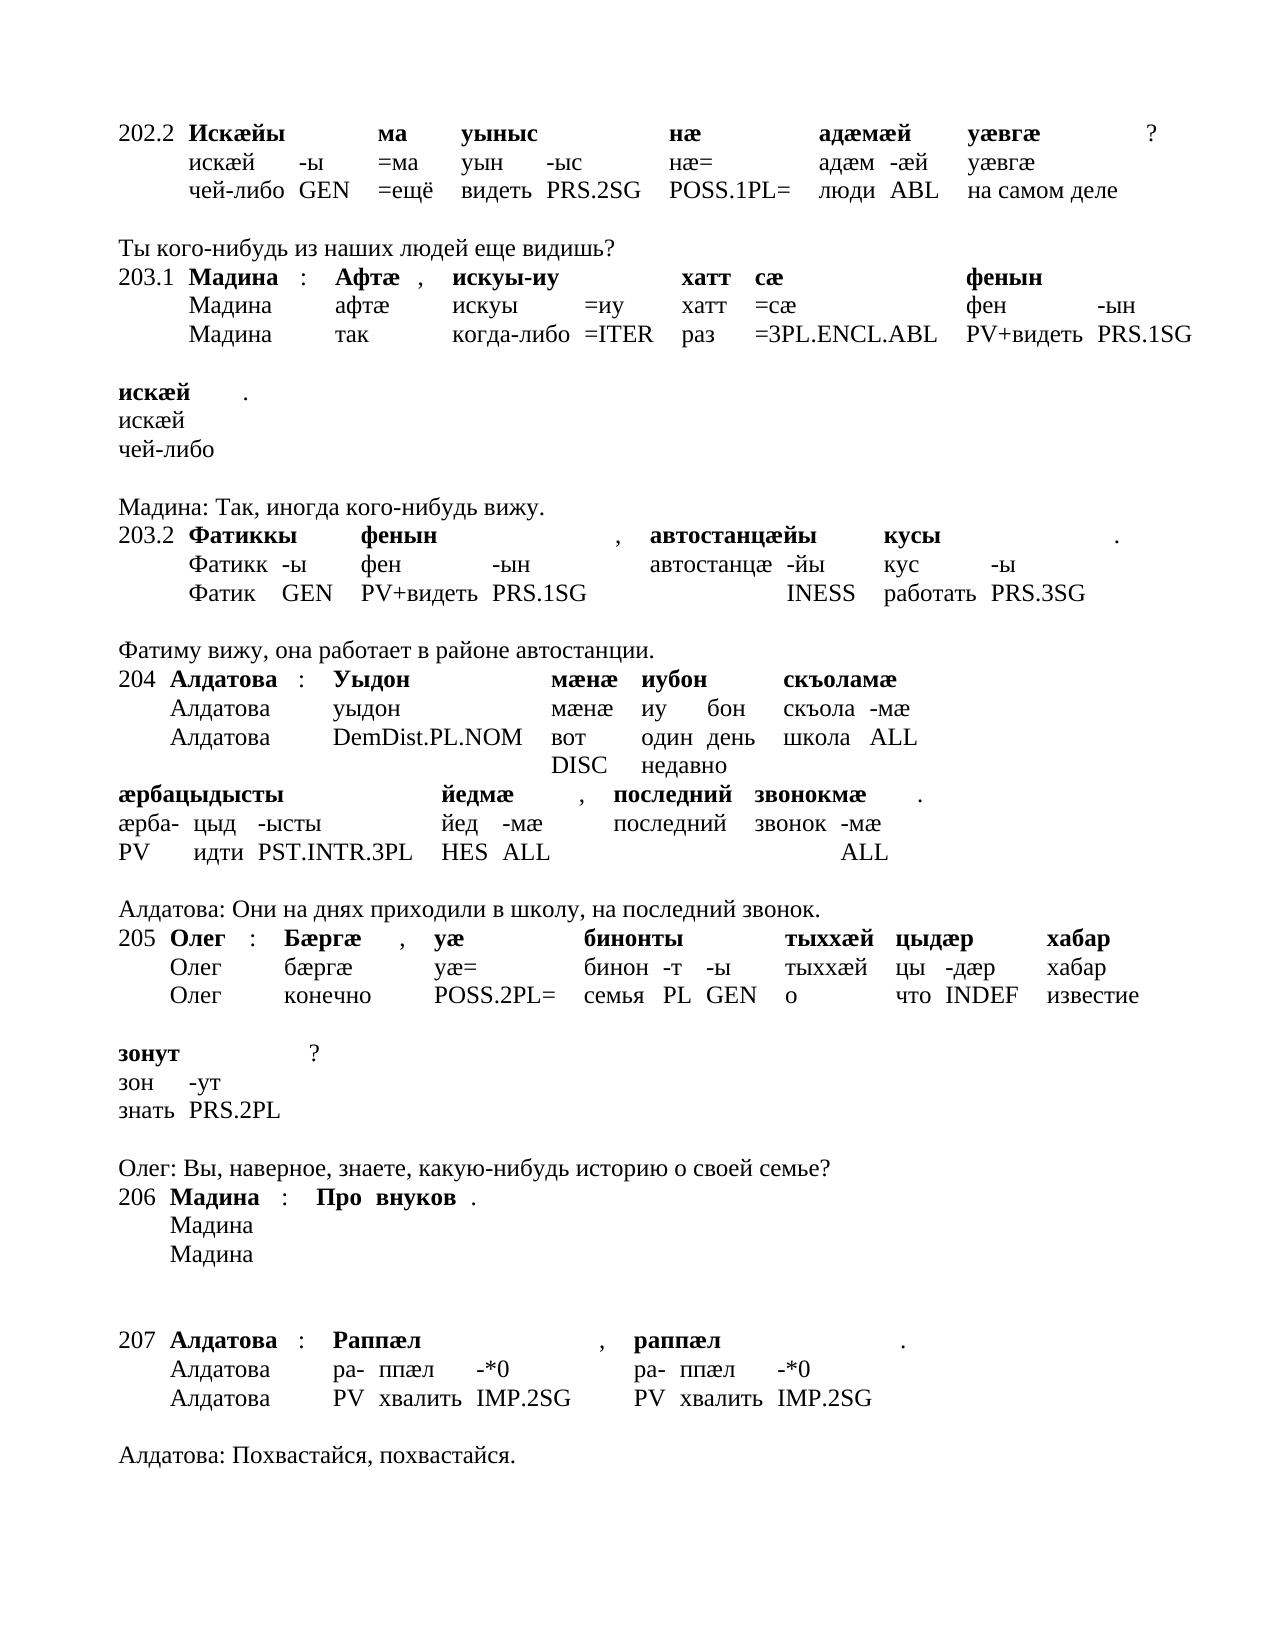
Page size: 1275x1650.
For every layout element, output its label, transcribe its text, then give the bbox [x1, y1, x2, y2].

text искуы [452, 291, 570, 319]
text ра- [634, 1354, 666, 1383]
text Алдатова [169, 1383, 270, 1412]
text искуы-иу [452, 262, 668, 291]
text =иу [584, 291, 654, 319]
text 205 [118, 923, 156, 952]
text -ы [991, 549, 1086, 578]
text фен [361, 549, 478, 578]
text уыныс [461, 118, 655, 147]
text искæй [188, 147, 285, 176]
text известие [1047, 981, 1139, 1009]
text конечно [284, 981, 372, 1009]
text вот [551, 722, 613, 751]
text фен [966, 291, 1083, 319]
text недавно [641, 751, 769, 779]
text скъоламæ [783, 664, 932, 693]
text цыд [193, 808, 244, 837]
text о [785, 981, 868, 1009]
text PV+видеть [361, 578, 478, 607]
text Фатик [188, 578, 268, 607]
text идти [193, 837, 244, 866]
text -ы [706, 952, 757, 981]
text : [281, 1182, 302, 1211]
text 206 [118, 1182, 156, 1211]
text ALL [840, 837, 889, 866]
text последний [613, 779, 741, 808]
text хвалить [378, 1383, 462, 1412]
text день [707, 722, 756, 751]
text школа [783, 722, 856, 751]
text когда-либо [452, 319, 570, 348]
text Афтæ [335, 262, 403, 291]
text IMP.2SG [777, 1383, 872, 1412]
text Алдатова [169, 693, 270, 722]
text -ы [282, 549, 333, 578]
text адæмæй [818, 118, 953, 147]
text Алдатова [169, 1326, 284, 1354]
text бон [707, 693, 756, 722]
text PST.INTR.3PL [258, 837, 413, 866]
text цы [895, 952, 931, 981]
text бинон [583, 952, 649, 981]
text раз [681, 319, 727, 348]
text DemDist.PL.NOM [333, 722, 523, 751]
text йед [441, 808, 488, 837]
text ппæл [378, 1354, 462, 1383]
text хабар [1047, 923, 1153, 952]
text ALL [869, 722, 918, 751]
text =3PL.ENCL.ABL [754, 319, 938, 348]
text зон [118, 1067, 175, 1096]
text : [249, 923, 270, 952]
text POSS.1PL= [669, 176, 791, 204]
text хвалить [679, 1383, 763, 1412]
text уæ [434, 923, 570, 952]
text . [242, 377, 263, 406]
text зонут [118, 1038, 295, 1067]
text PV+видеть [966, 319, 1083, 348]
text йедмæ [441, 779, 565, 808]
text -мæ [502, 808, 551, 837]
text -мæ [869, 693, 918, 722]
text Мадина [188, 262, 286, 291]
text GEN [282, 578, 333, 607]
text . [917, 779, 938, 808]
text тыххæй [785, 952, 868, 981]
text нæ [669, 118, 805, 147]
text один [641, 722, 693, 751]
text -дæр [945, 952, 1019, 981]
text . [900, 1326, 921, 1354]
text PV [634, 1383, 666, 1412]
text последний [613, 808, 727, 837]
text PRS.1SG [492, 578, 587, 607]
text кус [883, 549, 977, 578]
text INESS [786, 578, 856, 607]
text люди [818, 176, 876, 204]
text ра- [333, 1354, 365, 1383]
text хабар [1047, 952, 1139, 981]
text искæй [118, 406, 215, 434]
text -т [663, 952, 692, 981]
text 207 [118, 1326, 156, 1354]
text уæвгæ [967, 118, 1132, 147]
text хатт [681, 262, 741, 291]
text семья [583, 981, 649, 1009]
text скъола [783, 693, 856, 722]
text Про [316, 1182, 362, 1211]
text 202.2 [118, 118, 174, 147]
text : [300, 262, 321, 291]
text Алдатова [169, 664, 284, 693]
text кусы [883, 521, 1100, 549]
text Олег [169, 952, 221, 981]
text цыдæр [895, 923, 1033, 952]
text -мæ [840, 808, 889, 837]
text , [578, 779, 599, 808]
text знать [118, 1096, 175, 1124]
text Фатиму вижу, она работает в районе автостанции. [118, 636, 1249, 664]
text -*0 [476, 1354, 571, 1383]
text Мадина: Так, иногда кого-нибудь вижу. [118, 492, 1249, 521]
text Искæйы [188, 118, 364, 147]
text . [1113, 521, 1134, 549]
text -ыс [546, 147, 641, 176]
text ABL [889, 176, 940, 204]
text бæргæ [284, 952, 372, 981]
text мæнæ [551, 693, 613, 722]
text тыххæй [785, 923, 882, 952]
text Алдатова [169, 1354, 270, 1383]
text работать [883, 578, 977, 607]
text внуков [376, 1182, 457, 1211]
text PV [333, 1383, 365, 1412]
text PV [118, 837, 179, 866]
text , [599, 1326, 620, 1354]
text Алдатова: Они на днях приходили в школу, на последний звонок. [118, 894, 1249, 923]
text GEN [298, 176, 350, 204]
text ? [1146, 118, 1167, 147]
text -йы [786, 549, 856, 578]
text автостанцæ [649, 549, 773, 578]
text уæвгæ [967, 147, 1118, 176]
text =ITER [584, 319, 654, 348]
text HES [441, 837, 488, 866]
text фенын [966, 262, 1206, 291]
text видеть [461, 176, 532, 204]
text Фатиккы [188, 521, 347, 549]
text что [895, 981, 931, 1009]
text раппæл [634, 1326, 886, 1354]
text звонокмæ [754, 779, 903, 808]
text Мадина [188, 291, 272, 319]
text ма [378, 118, 447, 147]
text PL [663, 981, 692, 1009]
text Олег [169, 923, 235, 952]
text . [470, 1182, 491, 1211]
text 203.1 [118, 262, 174, 291]
text фенын [361, 521, 601, 549]
text GEN [706, 981, 757, 1009]
text IMP.2SG [476, 1383, 571, 1412]
text Уыдон [333, 664, 537, 693]
text -ысты [258, 808, 413, 837]
text Олег [169, 981, 221, 1009]
text Алдатова: Похвастайся, похвастайся. [118, 1441, 1249, 1469]
text 203.2 [118, 521, 174, 549]
text , [417, 262, 438, 291]
text иубон [641, 664, 769, 693]
text =ма [378, 147, 433, 176]
text =сæ [754, 291, 938, 319]
text -æй [889, 147, 940, 176]
text 204 [118, 664, 156, 693]
text POSS.2PL= [434, 981, 556, 1009]
text Ты кого-нибудь из наших людей еще видишь? [118, 233, 1249, 262]
text -ын [1097, 291, 1192, 319]
text звонок [754, 808, 827, 837]
text уæ= [434, 952, 556, 981]
text сæ [754, 262, 952, 291]
text Мадина [169, 1211, 253, 1239]
text ? [309, 1038, 330, 1067]
text иу [641, 693, 693, 722]
text мæнæ [551, 664, 627, 693]
text PRS.3SG [991, 578, 1086, 607]
text Мадина [188, 319, 272, 348]
text : [298, 664, 319, 693]
text нæ= [669, 147, 791, 176]
text , [615, 521, 636, 549]
text автостанцæйы [649, 521, 870, 549]
text бинонты [583, 923, 771, 952]
text хатт [681, 291, 727, 319]
text ALL [502, 837, 551, 866]
text æрба- [118, 808, 179, 837]
text на самом деле [967, 176, 1118, 204]
text Раппæл [333, 1326, 585, 1354]
text -ы [298, 147, 350, 176]
text так [335, 319, 390, 348]
text : [298, 1326, 319, 1354]
text Алдатова [169, 722, 270, 751]
text =ещё [378, 176, 433, 204]
text DISC [551, 751, 627, 779]
text адæм [818, 147, 876, 176]
text чей-либо [118, 434, 215, 463]
text уын [461, 147, 532, 176]
text INDEF [945, 981, 1019, 1009]
text PRS.2PL [189, 1096, 281, 1124]
text -ут [189, 1067, 281, 1096]
text ппæл [679, 1354, 763, 1383]
text Бæргæ [284, 923, 385, 952]
text чей-либо [188, 176, 285, 204]
text искæй [118, 377, 228, 406]
text уыдон [333, 693, 523, 722]
text æрбацыдысты [118, 779, 427, 808]
text , [399, 923, 420, 952]
text PRS.2SG [546, 176, 641, 204]
text -*0 [777, 1354, 872, 1383]
text афтæ [335, 291, 390, 319]
text Мадина [169, 1182, 267, 1211]
text -ын [492, 549, 587, 578]
text Олег: Вы, наверное, знаете, какую-нибудь историю о своей семье? [118, 1153, 1249, 1182]
text PRS.1SG [1097, 319, 1192, 348]
text Мадина [169, 1239, 253, 1268]
text Фатикк [188, 549, 268, 578]
